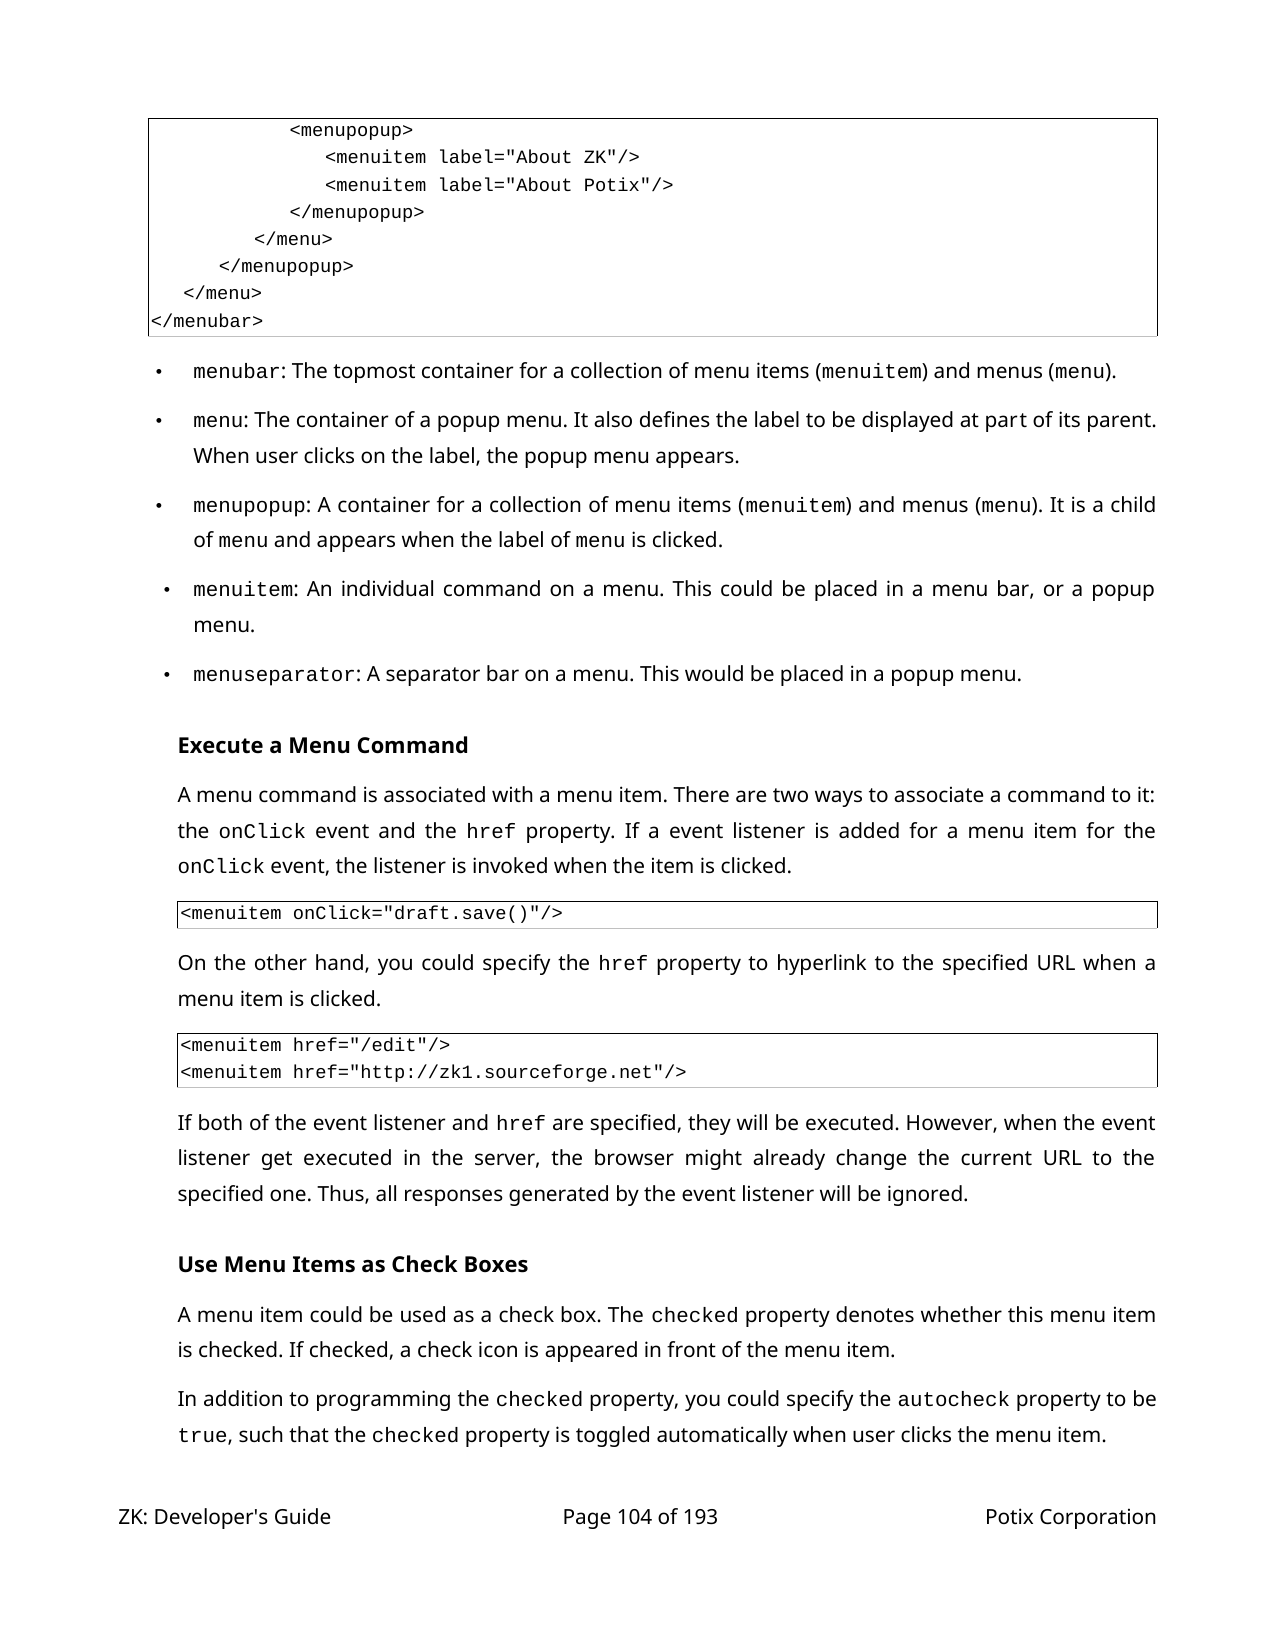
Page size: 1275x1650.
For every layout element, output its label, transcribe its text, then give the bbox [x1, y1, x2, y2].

text A menu command is associated with a menu item. There are two ways to associate a command to it: the onClick event and the href property. If a event listener is added for a menu item for the onClick event, the listener is invoked when the item is clicked. [177, 781, 1157, 880]
text <menuitem onClick="draft.save()"/> [178, 902, 1157, 928]
text On the other hand, you could specify the href property to hyperlink to the specified URL when a menu item is clicked. [177, 948, 1157, 1012]
text <menupopup> [149, 119, 1157, 142]
text </menubar> [149, 308, 1157, 336]
list menubar: The topmost container for a collection of menu items (menuitem) and menus (menu). [156, 356, 1157, 385]
text If both of the event listener and href are specified, they will be executed. However, when the event listener get executed in the server, the browser might already change the current URL to the specified one. Thus, all responses generated by the event listener will be ignored. [177, 1108, 1157, 1207]
text <menuitem label="About ZK"/> [149, 145, 1157, 169]
list menuitem: An individual command on a menu. This could be placed in a menu bar, or a popup menu. [164, 574, 1157, 638]
list menu: The container of a popup menu. It also defines the label to be displayed at part of its parent. When user clicks on the label, the popup menu appears. [156, 406, 1157, 469]
text <menuitem label="About Potix"/> [149, 172, 1157, 197]
text A menu item could be used as a check box. The checked property denotes whether this menu item is checked. If checked, a check icon is appeared in front of the menu item. [177, 1300, 1157, 1364]
text <menuitem href="http://zk1.sourceforge.net"/> [178, 1060, 1157, 1087]
subtitle Use Menu Items as Check Boxes [177, 1249, 1157, 1279]
text <menuitem href="/edit"/> [178, 1034, 1157, 1057]
text </menupopup> [149, 200, 1157, 224]
list menupopup: A container for a collection of menu items (menuitem) and menus (menu). It is a child of menu and appears when the label of menu is clicked. [156, 490, 1157, 554]
text In addition to programming the checked property, you could specify the autocheck property to be true, such that the checked property is toggled automatically when user clicks the menu item. [177, 1384, 1157, 1448]
list menuseparator: A separator bar on a menu. This would be placed in a popup menu. [164, 659, 1157, 687]
text </menupopup> [149, 254, 1157, 278]
text </menu> [149, 227, 1157, 251]
text </menu> [149, 281, 1157, 306]
subtitle Execute a Menu Command [177, 730, 1157, 760]
